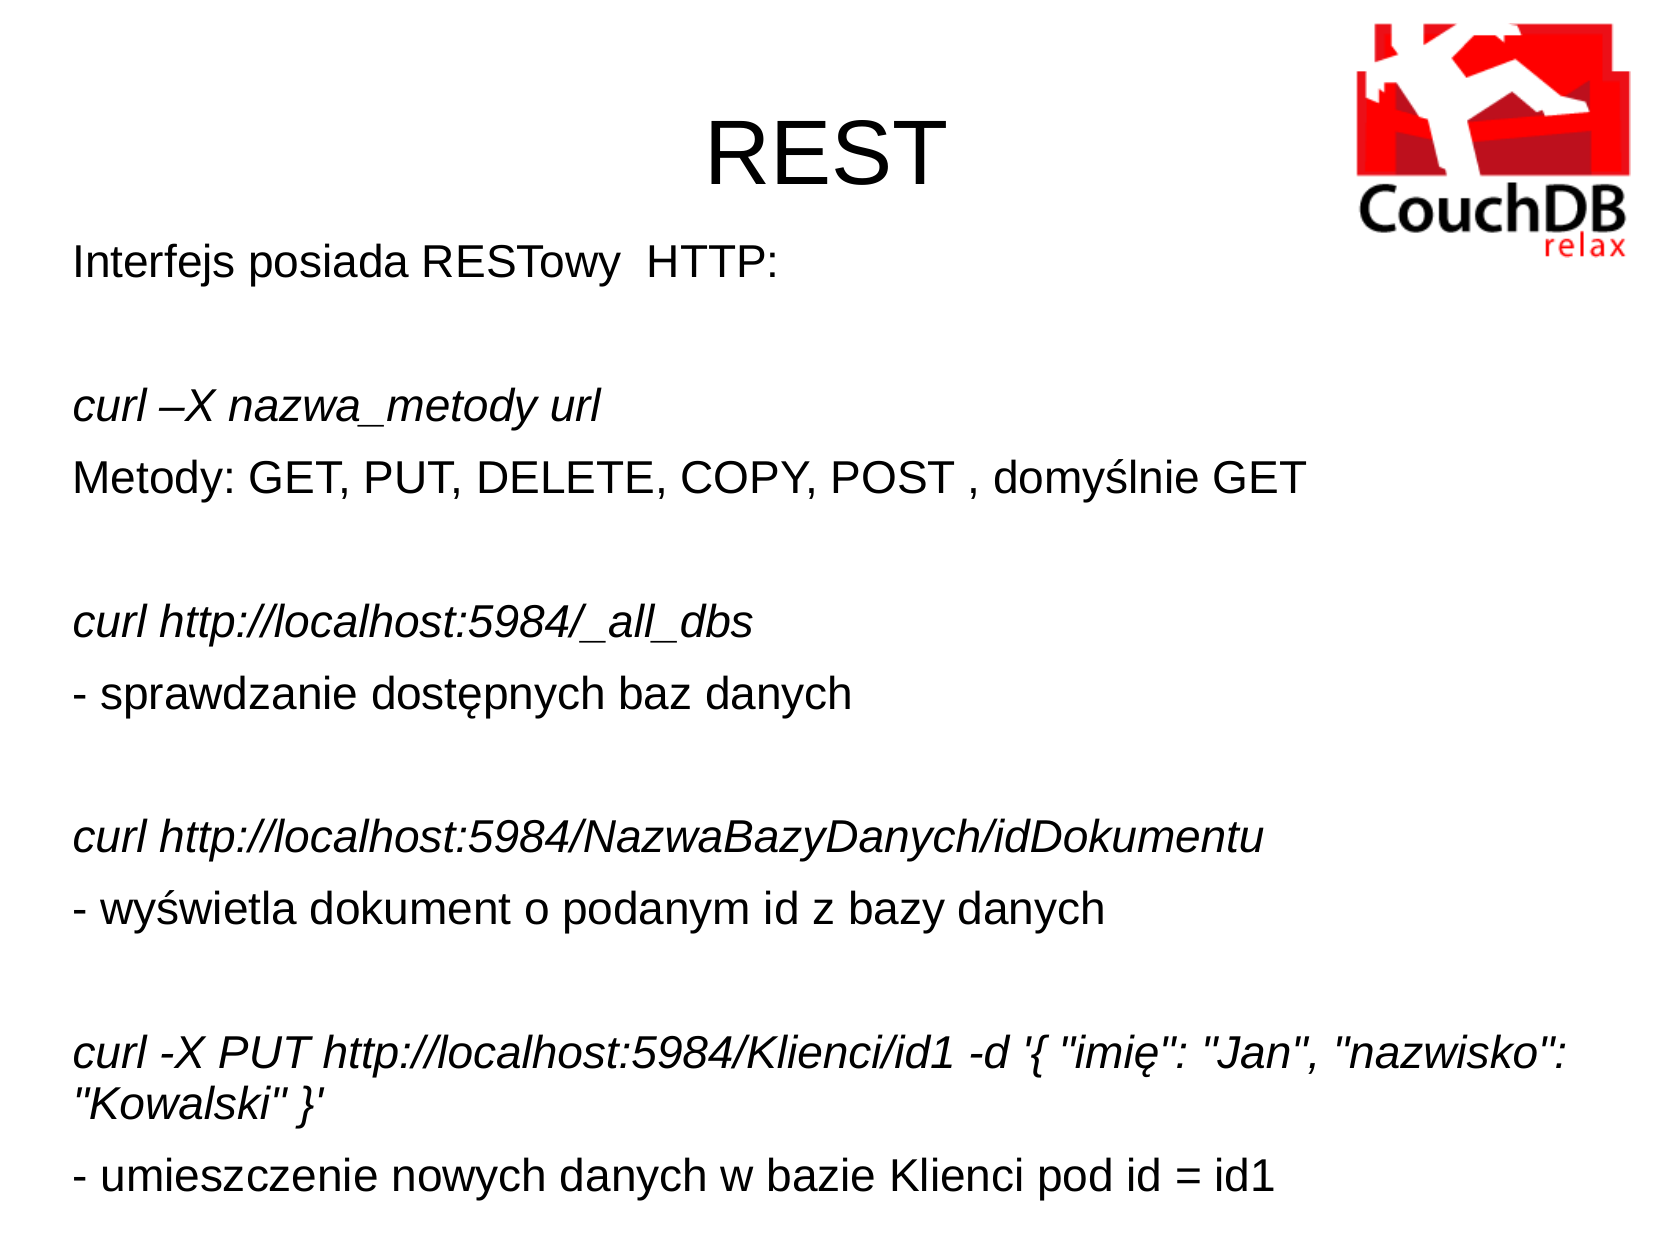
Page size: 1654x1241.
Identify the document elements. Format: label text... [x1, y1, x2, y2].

picture [1356, 23, 1631, 258]
title REST [82, 49, 1356, 236]
list Interfejs posiada RESTowy HTTP: curl –X nazwa_metody url Metody: GET, PUT, DELETE, COPY, POST , domyślnie GET curl http://localhost:5984/_all_dbs - sprawdzanie dostępnych baz danych curl http://localhost:5984/NazwaBazyDanych/idDokumentu - wyświetla dokument o podanym id z bazy danych curl -X PUT http://localhost:5984/Klienci/id1 -d '{ "imię": "Jan", "nazwisko": "Kowalski" }' - umieszczenie nowych danych w bazie Klienci pod id = id1 [23, 236, 1654, 1205]
